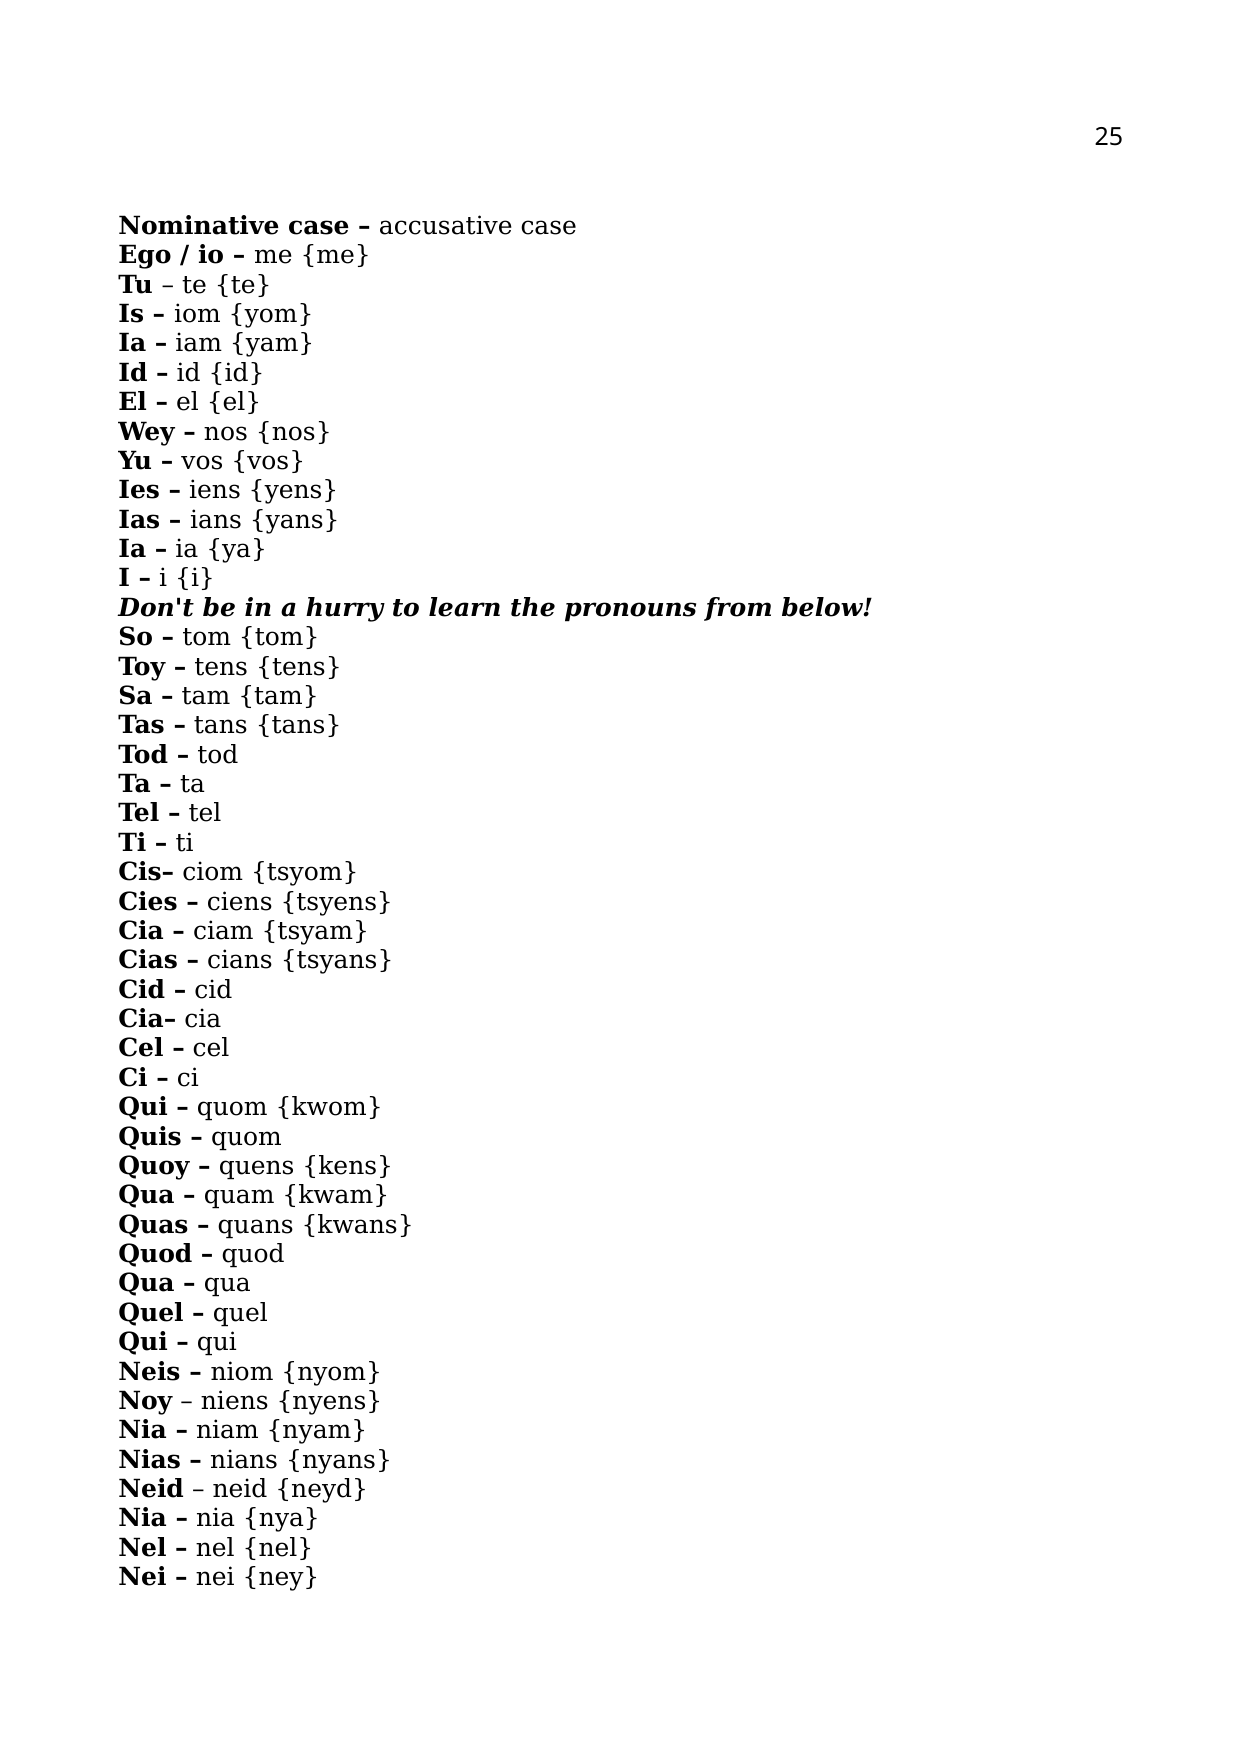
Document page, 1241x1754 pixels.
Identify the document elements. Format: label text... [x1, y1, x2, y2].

text Qua – quam {kwam} [118, 1180, 1123, 1209]
text Nia – nia {nya} [118, 1503, 1123, 1533]
text Quis – quom [118, 1121, 1123, 1151]
text Ia – ia {ya} [118, 534, 1123, 563]
text Ti – ti [118, 828, 1123, 857]
text Id – id {id} [118, 358, 1123, 387]
text Qua – qua [118, 1268, 1123, 1298]
text Don't be in a hurry to learn the pronouns from below! [118, 593, 1123, 622]
text Tu – te {te} [118, 269, 1123, 299]
text Ias – ians {yans} [118, 504, 1123, 534]
text Quod – quod [118, 1239, 1123, 1268]
text Is – iom {yom} [118, 299, 1123, 328]
text Toy – tens {tens} [118, 651, 1123, 681]
text So – tom {tom} [118, 622, 1123, 651]
text Nel – nel {nel} [118, 1533, 1123, 1562]
text Cia – ciam {tsyam} [118, 916, 1123, 945]
text Cis– ciom {tsyom} [118, 857, 1123, 886]
text Tod – tod [118, 739, 1123, 769]
text Cel – cel [118, 1033, 1123, 1063]
text Ies – iens {yens} [118, 475, 1123, 504]
text Neid – neid {neyd} [118, 1474, 1123, 1503]
text Qui – qui [118, 1327, 1123, 1356]
text Wey – nos {nos} [118, 416, 1123, 446]
text Cias – cians {tsyans} [118, 945, 1123, 974]
text Tel – tel [118, 798, 1123, 828]
text Nei – nei {ney} [118, 1562, 1123, 1591]
text Nias – nians {nyans} [118, 1444, 1123, 1474]
text Cies – ciens {tsyens} [118, 886, 1123, 916]
text Nia – niam {nyam} [118, 1415, 1123, 1444]
text Yu – vos {vos} [118, 446, 1123, 475]
text Ci – ci [118, 1063, 1123, 1092]
text Quoy – quens {kens} [118, 1151, 1123, 1180]
text Ia – iam {yam} [118, 328, 1123, 358]
text Cia– cia [118, 1004, 1123, 1033]
text Cid – cid [118, 974, 1123, 1004]
text Sa – tam {tam} [118, 681, 1123, 710]
text Ego / io – me {me} [118, 240, 1123, 269]
text Qui – quom {kwom} [118, 1092, 1123, 1121]
text Ta – ta [118, 769, 1123, 798]
text Nominative case – accusative case [118, 211, 1123, 240]
text Neis – niom {nyom} [118, 1356, 1123, 1386]
text Tas – tans {tans} [118, 710, 1123, 739]
text Noy – niens {nyens} [118, 1386, 1123, 1415]
text Quas – quans {kwans} [118, 1209, 1123, 1239]
text I – i {i} [118, 563, 1123, 593]
text El – el {el} [118, 387, 1123, 416]
text Quel – quel [118, 1298, 1123, 1327]
